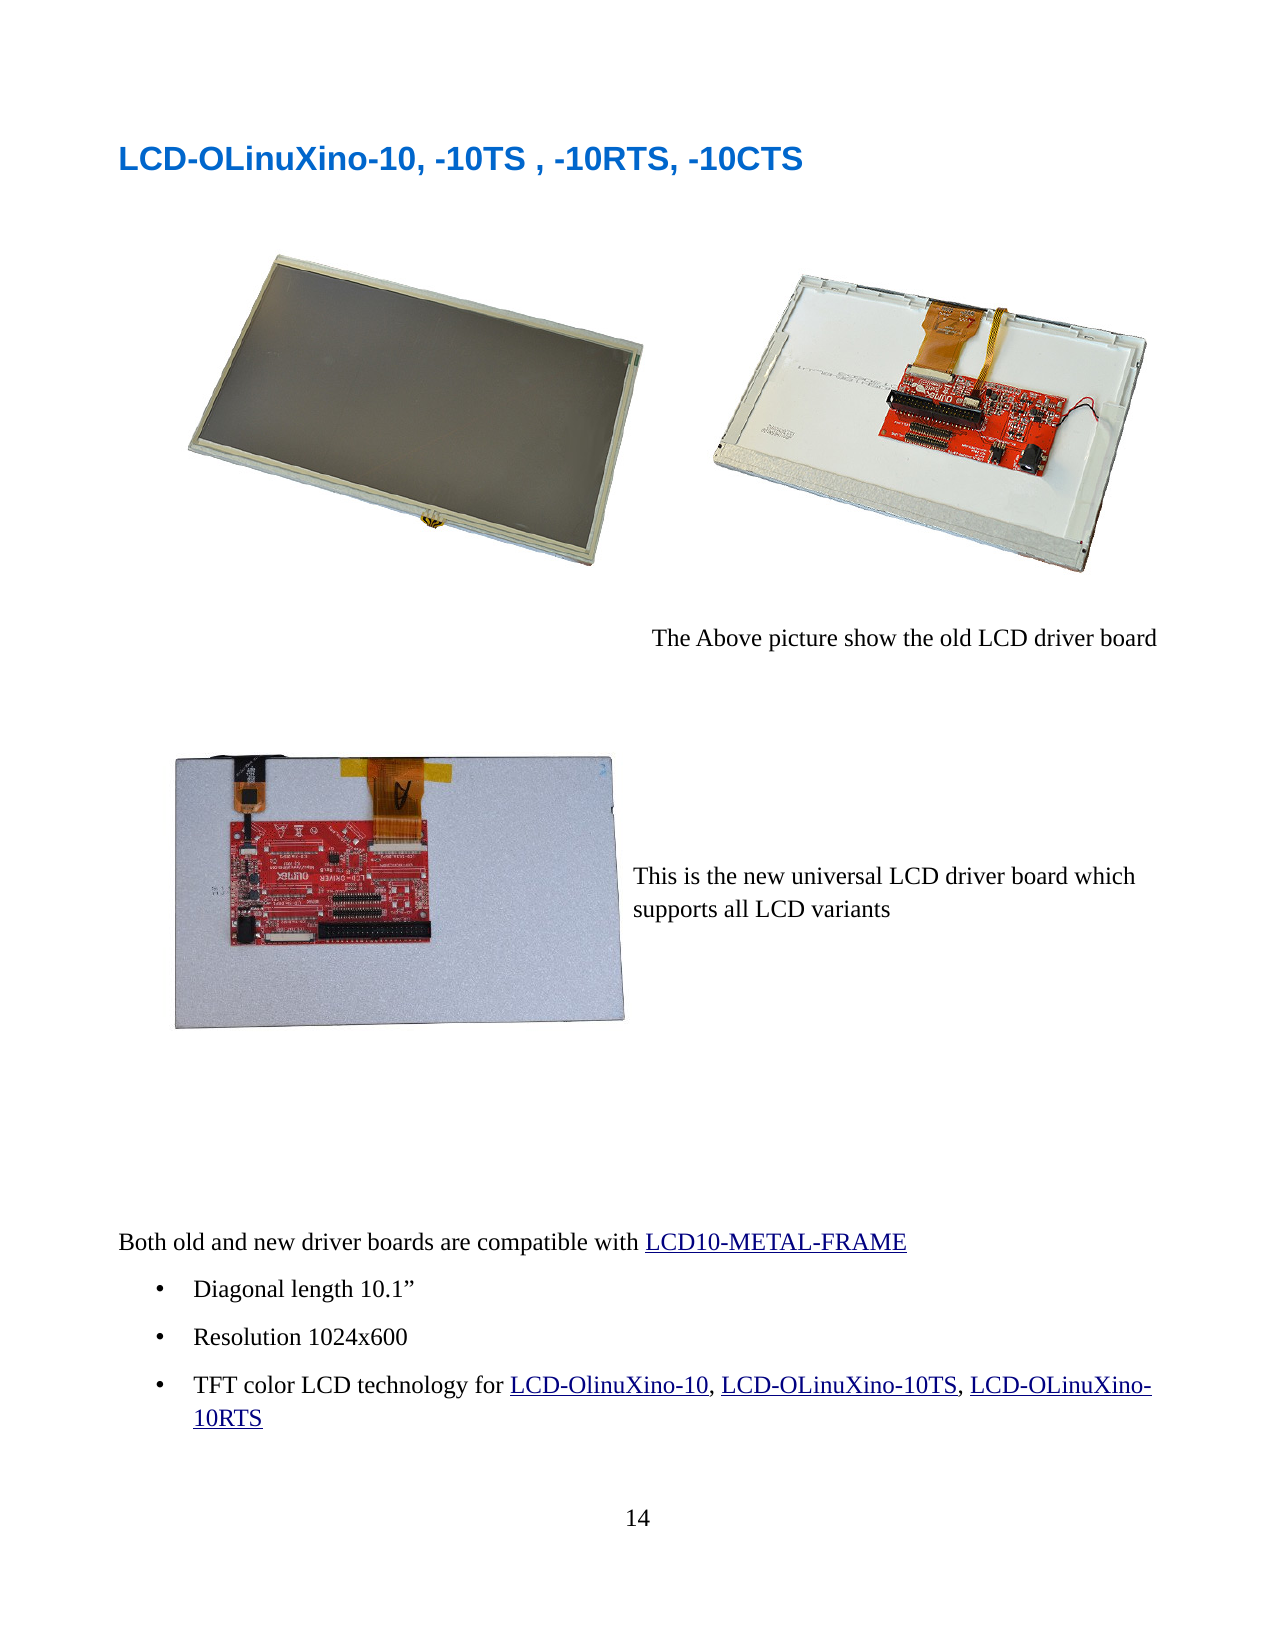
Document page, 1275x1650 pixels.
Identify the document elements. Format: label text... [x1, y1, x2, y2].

text This is the new universal LCD driver board which supports all LCD variants [633, 861, 1157, 922]
text Both old and new driver boards are compatible with LCD10-METAL-FRAME [118, 1227, 1157, 1256]
picture [173, 241, 663, 582]
list TFT color LCD technology for LCD-OlinuXino-10, LCD-OLinuXino-10TS, LCD-OLinuXino-10RTS [156, 1370, 1157, 1432]
text [118, 861, 162, 922]
list Diagonal length 10.1” [156, 1274, 1157, 1303]
text The Above picture show the old LCD driver board [118, 623, 1157, 651]
subtitle LCD-OLinuXino-10, -10TS , -10RTS, -10CTS [118, 139, 1157, 178]
picture [162, 654, 633, 1125]
list Resolution 1024x600 [156, 1322, 1157, 1351]
picture [700, 261, 1170, 585]
